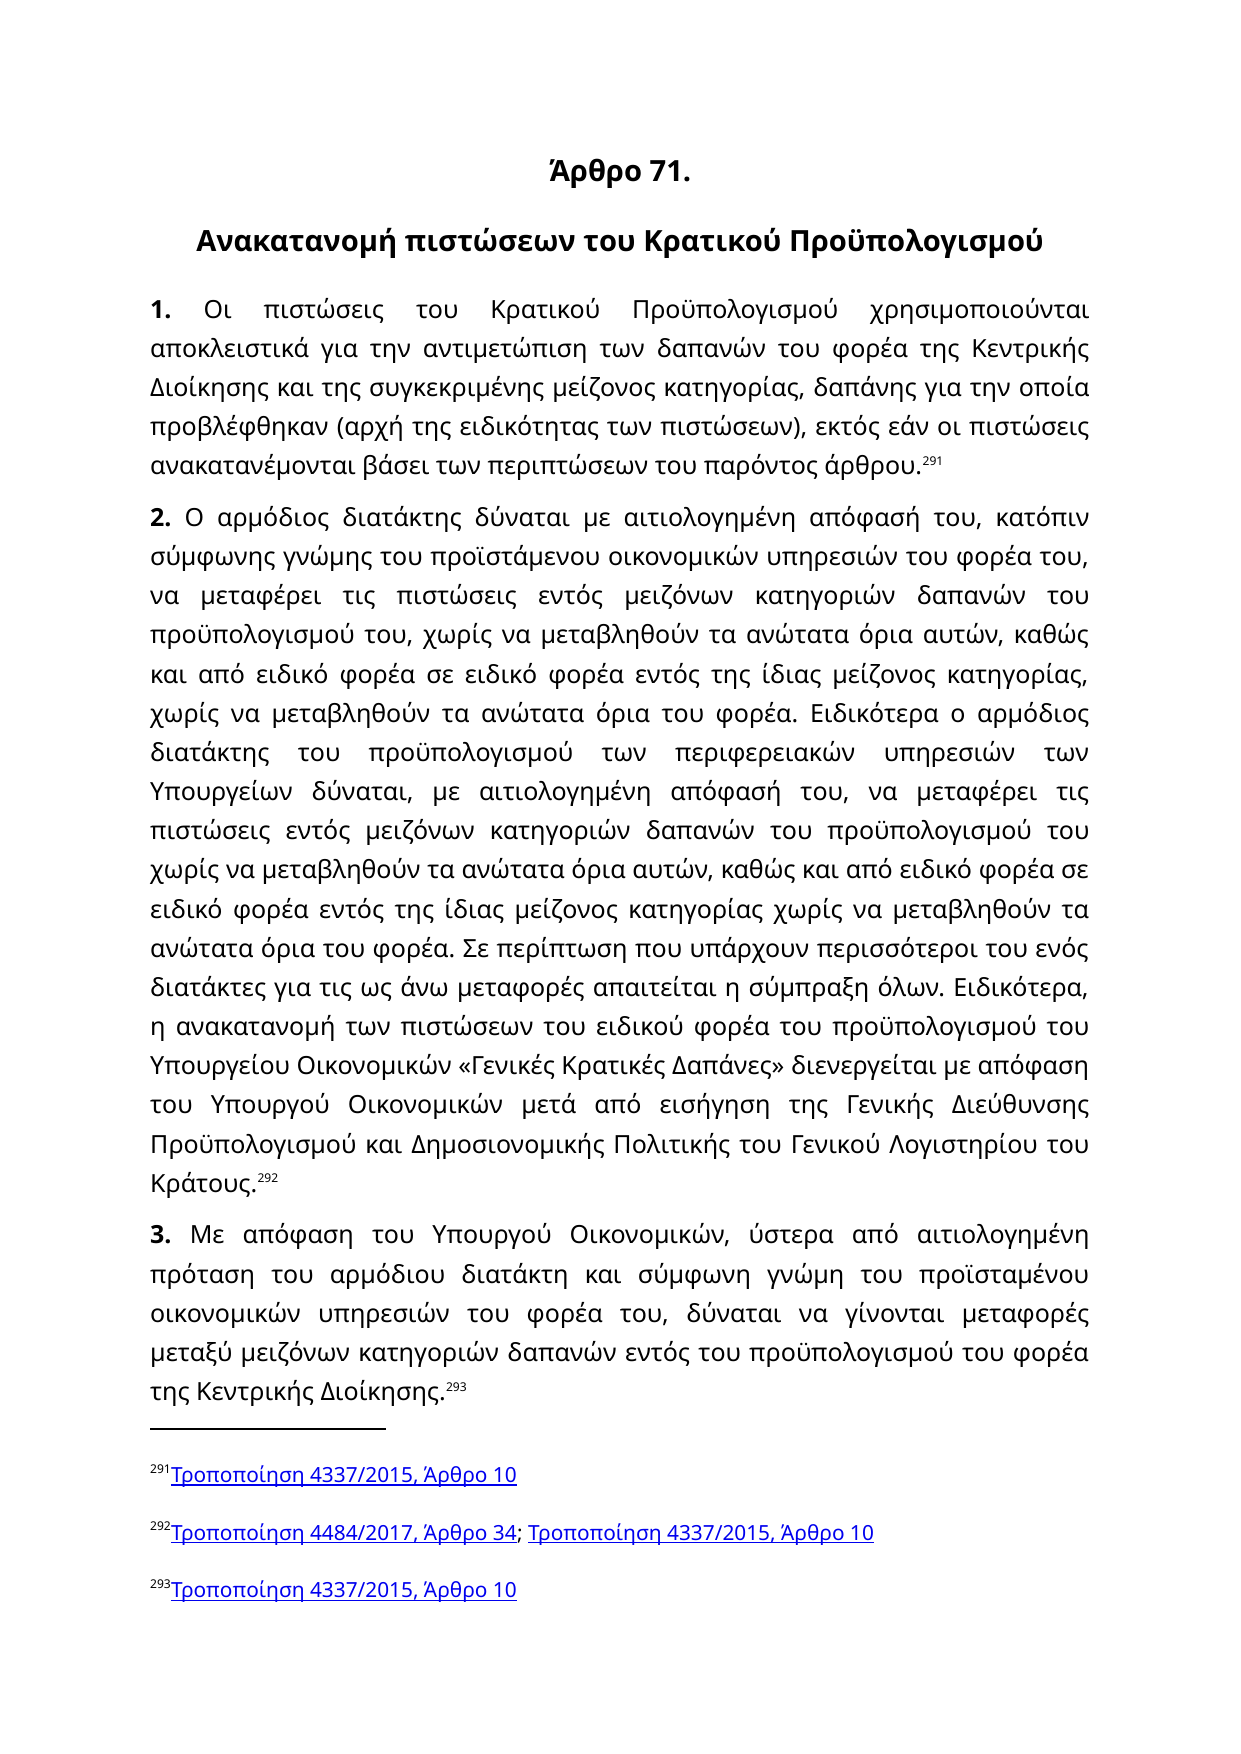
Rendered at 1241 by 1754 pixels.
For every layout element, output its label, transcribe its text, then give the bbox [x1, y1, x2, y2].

text Τροποποίηση 4337/2015, Άρθρο 10 [150, 1576, 1090, 1604]
text 3. Με απόφαση του Υπουργού Οικονομικών, ύστερα από αιτιολογημένη πρόταση του αρμόδιου διατάκτη και σύμφωνη γνώμη του προϊσταμένου οικονομικών υπηρεσιών του φορέα του, δύναται να γίνονται μεταφορές μεταξύ μειζόνων κατηγοριών δαπανών εντός του προϋπολογισμού του φορέα της Κεντρικής Διοίκησης. [150, 1217, 1090, 1408]
subtitle Άρθρο 71. [150, 150, 1090, 190]
text 1. Οι πιστώσεις του Κρατικού Προϋπολογισμού χρησιμοποιούνται αποκλειστικά για την αντιμετώπιση των δαπανών του φορέα της Κεντρικής Διοίκησης και της συγκεκριμένης μείζονος κατηγορίας, δαπάνης για την οποία προβλέφθηκαν (αρχή της ειδικότητας των πιστώσεων), εκτός εάν οι πιστώσεις ανακατανέμονται βάσει των περιπτώσεων του παρόντος άρθρου. [150, 291, 1090, 482]
text Τροποποίηση 4337/2015, Άρθρο 10 [150, 1460, 1090, 1489]
text 2. Ο αρμόδιος διατάκτης δύναται με αιτιολογημένη απόφασή του, κατόπιν σύμφωνης γνώμης του προϊστάμενου οικονομικών υπηρεσιών του φορέα του, να μεταφέρει τις πιστώσεις εντός μειζόνων κατηγοριών δαπανών του προϋπολογισμού του, χωρίς να μεταβληθούν τα ανώτατα όρια αυτών, καθώς και από ειδικό φορέα σε ειδικό φορέα εντός της ίδιας μείζονος κατηγορίας, χωρίς να μεταβληθούν τα ανώτατα όρια του φορέα. Ειδικότερα ο αρμόδιος διατάκτης του προϋπολογισμού των περιφερειακών υπηρεσιών των Υπουργείων δύναται, με αιτιολογημένη απόφασή του, να μεταφέρει τις πιστώσεις εντός μειζόνων κατηγοριών δαπανών του προϋπολογισμού του χωρίς να μεταβληθούν τα ανώτατα όρια αυτών, καθώς και από ειδικό φορέα σε ειδικό φορέα εντός της ίδιας μείζονος κατηγορίας χωρίς να μεταβληθούν τα ανώτατα όρια του φορέα. Σε περίπτωση που υπάρχουν περισσότεροι του ενός διατάκτες για τις ως άνω μεταφορές απαιτείται η σύμπραξη όλων. Ειδικότερα, η ανακατανοµή των πιστώσεων του ειδικού φορέα του προϋπολογισµού του Υπουργείου Οικονοµικών «Γενικές Κρατικές Δαπάνες» διενεργείται µε απόφαση του Υπουργού Οικονοµικών µετά από εισήγηση της Γενικής Διεύθυνσης Προϋπολογισµού και Δηµοσιονοµικής Πολιτικής του Γενικού Λογιστηρίου του Κράτους. [150, 499, 1090, 1199]
text Τροποποίηση 4484/2017, Άρθρο 34; Τροποποίηση 4337/2015, Άρθρο 10 [150, 1518, 1090, 1546]
subtitle Ανακατανομή πιστώσεων του Κρατικού Προϋπολογισμού [150, 221, 1090, 260]
